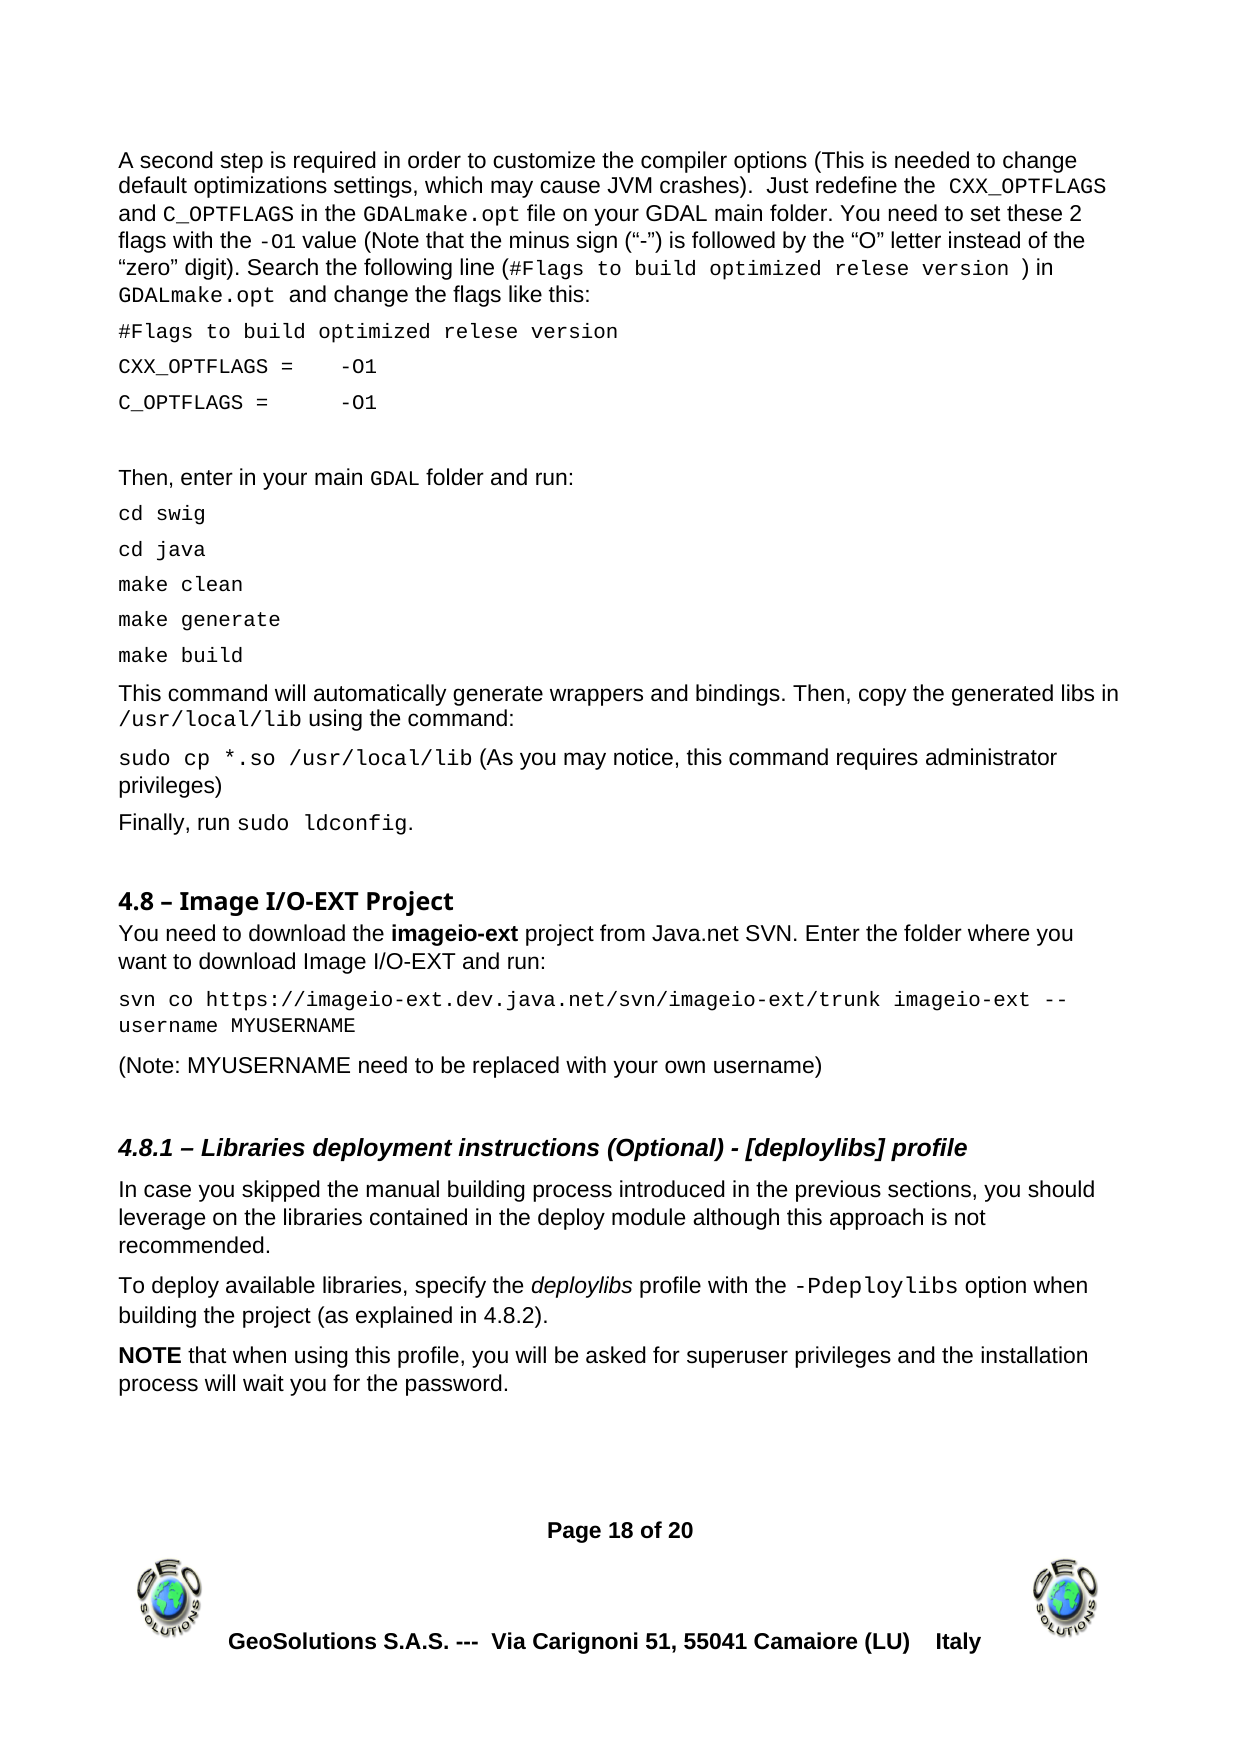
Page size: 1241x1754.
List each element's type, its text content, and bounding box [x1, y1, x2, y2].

text In case you skipped the manual building process introduced in the previous sections, you should leverage on the libraries contained in the deploy module although this approach is not recommended. [118, 1177, 1122, 1258]
text #Flags to build optimized relese version [118, 321, 1122, 344]
text cd java [118, 539, 1122, 562]
picture [134, 1552, 205, 1641]
text Then, enter in your main GDAL folder and run: [118, 464, 1122, 491]
text Finally, run sudo ldconfig. [118, 810, 1122, 863]
subtitle 4.8.1 – Libraries deployment instructions (Optional) - [deploylibs] profile [118, 1134, 1122, 1161]
subtitle 4.8 – Image I/O-EXT Project [118, 883, 1122, 917]
text C_OPTFLAGS = -O1 [118, 392, 1122, 415]
picture [1030, 1552, 1101, 1641]
text sudo cp *.so /usr/local/lib (As you may notice, this command requires administrator privileges) [118, 745, 1122, 798]
text svn co https://imageio-ext.dev.java.net/svn/imageio-ext/trunk imageio-ext --username MYUSERNAME [118, 989, 1122, 1038]
text make clean [118, 574, 1122, 598]
text (Note: MYUSERNAME need to be replaced with your own username) [118, 1052, 1122, 1106]
text make generate [118, 609, 1122, 633]
text This command will automatically generate wrappers and bindings. Then, copy the generated libs in /usr/local/lib using the command: [118, 680, 1122, 733]
text CXX_OPTFLAGS = -O1 [118, 356, 1122, 380]
text cd swig [118, 503, 1122, 527]
text A second step is required in order to customize the compiler options (This is needed to change default optimizations settings, which may cause JVM crashes). Just redefine the CXX_OPTFLAGS and C_OPTFLAGS in the GDALmake.opt file on your GDAL main folder. You need to set these 2 flags with the -O1 value (Note that the minus sign (“-”) is followed by the “O” letter instead of the “zero” digit). Search the following line (#Flags to build optimized relese version ) in GDALmake.opt and change the flags like this: [118, 148, 1122, 309]
text You need to download the imageio-ext project from Java.net SVN. Enter the folder where you want to download Image I/O-EXT and run: [118, 921, 1122, 974]
text To deploy available libraries, specify the deploylibs profile with the -Pdeploylibs option when building the project (as explained in 4.8.2). [118, 1273, 1122, 1328]
text make build [118, 645, 1122, 668]
text NOTE that when using this profile, you will be asked for superuser privileges and the installation process will wait you for the password. [118, 1343, 1122, 1397]
